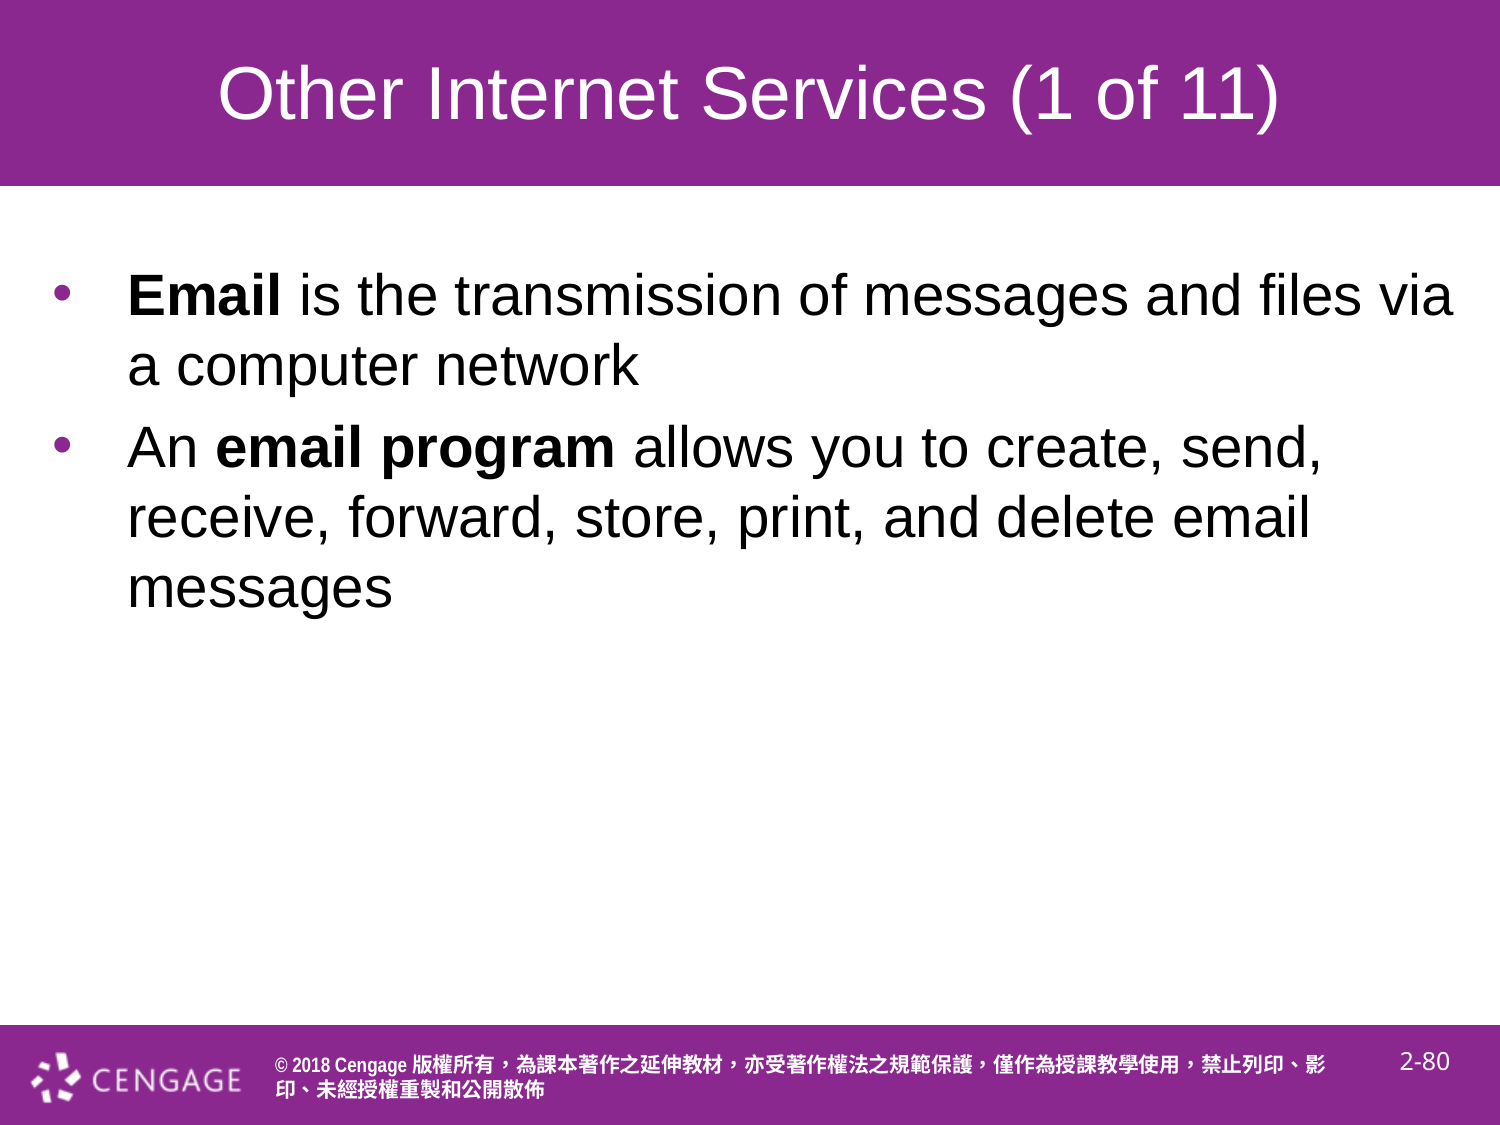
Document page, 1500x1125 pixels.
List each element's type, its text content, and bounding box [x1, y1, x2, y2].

list Email is the transmission of messages and files via a computer network An email program allows you to create, send, receive, forward, store, print, and delete email messages [37, 249, 1475, 620]
picture [21, 1043, 246, 1111]
title Other Internet Services (1 of 11) [7, 4, 1493, 175]
